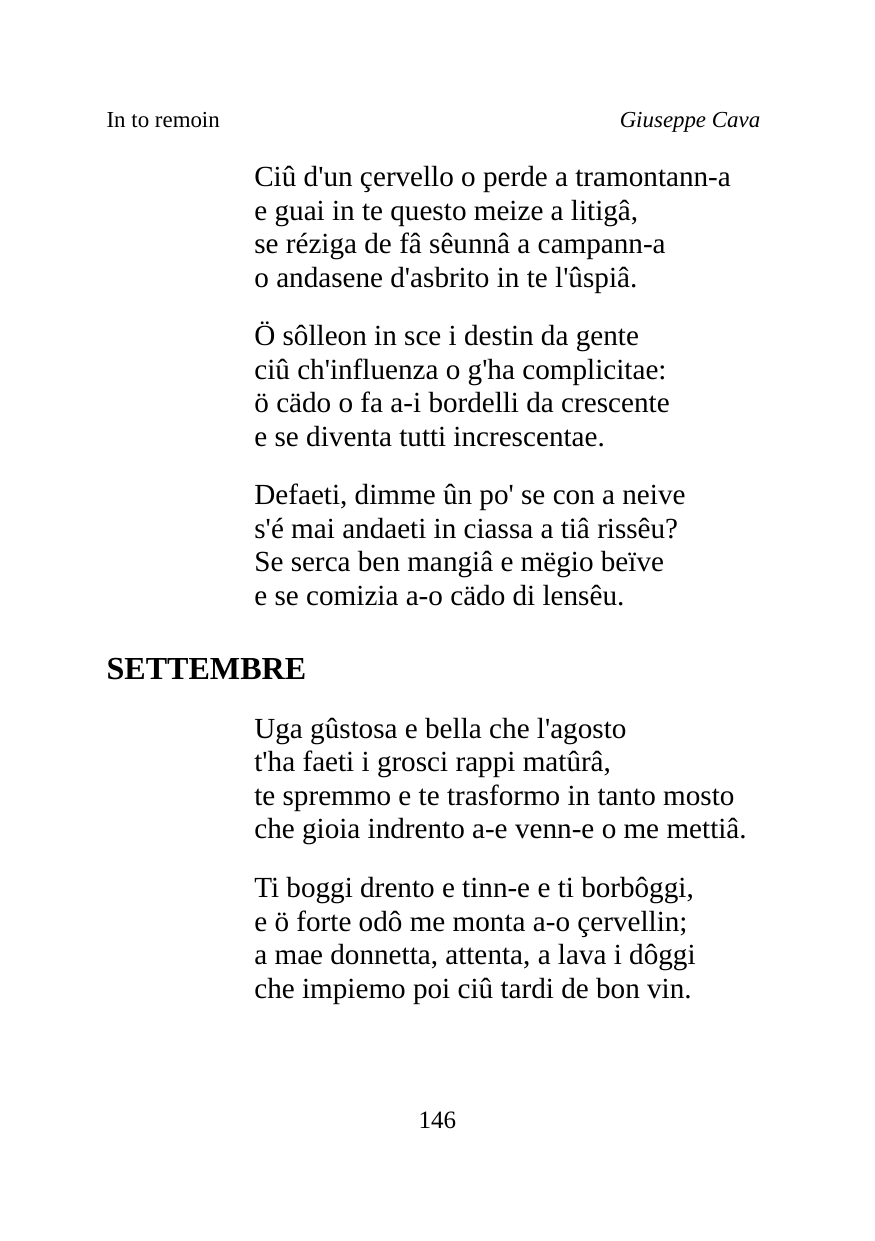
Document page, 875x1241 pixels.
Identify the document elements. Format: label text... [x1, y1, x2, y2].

text Ciû d'un çervello o perde a tramontann-a e guai in te questo meize a litigâ, se réziga de fâ sêunnâ a campann-a o andasene d'asbrito in te l'ûspiâ. [254, 159, 768, 293]
subtitle SETTEMBRE [106, 649, 768, 686]
text Defaeti, dimme ûn po' se con a neive s'é mai andaeti in ciassa a tiâ rissêu? Se serca ben mangiâ e mëgio beïve e se comizia a-o cädo di lensêu. [254, 477, 768, 612]
text Uga gûstosa e bella che l'agosto t'ha faeti i grosci rappi matûrâ, te spremmo e te trasformo in tanto mosto che gioia indrento a-e venn-e o me mettiâ. [254, 711, 768, 845]
text Ti boggi drento e tinn-e e ti borbôggi, e ö forte odô me monta a-o çervellin; a mae donnetta, attenta, a lava i dôggi che impiemo poi ciû tardi de bon vin. [254, 870, 768, 1004]
text Ö sôlleon in sce i destin da gente ciû ch'influenza o g'ha complicitae: ö cädo o fa a-i bordelli da crescente e se diventa tutti increscentae. [254, 318, 768, 452]
